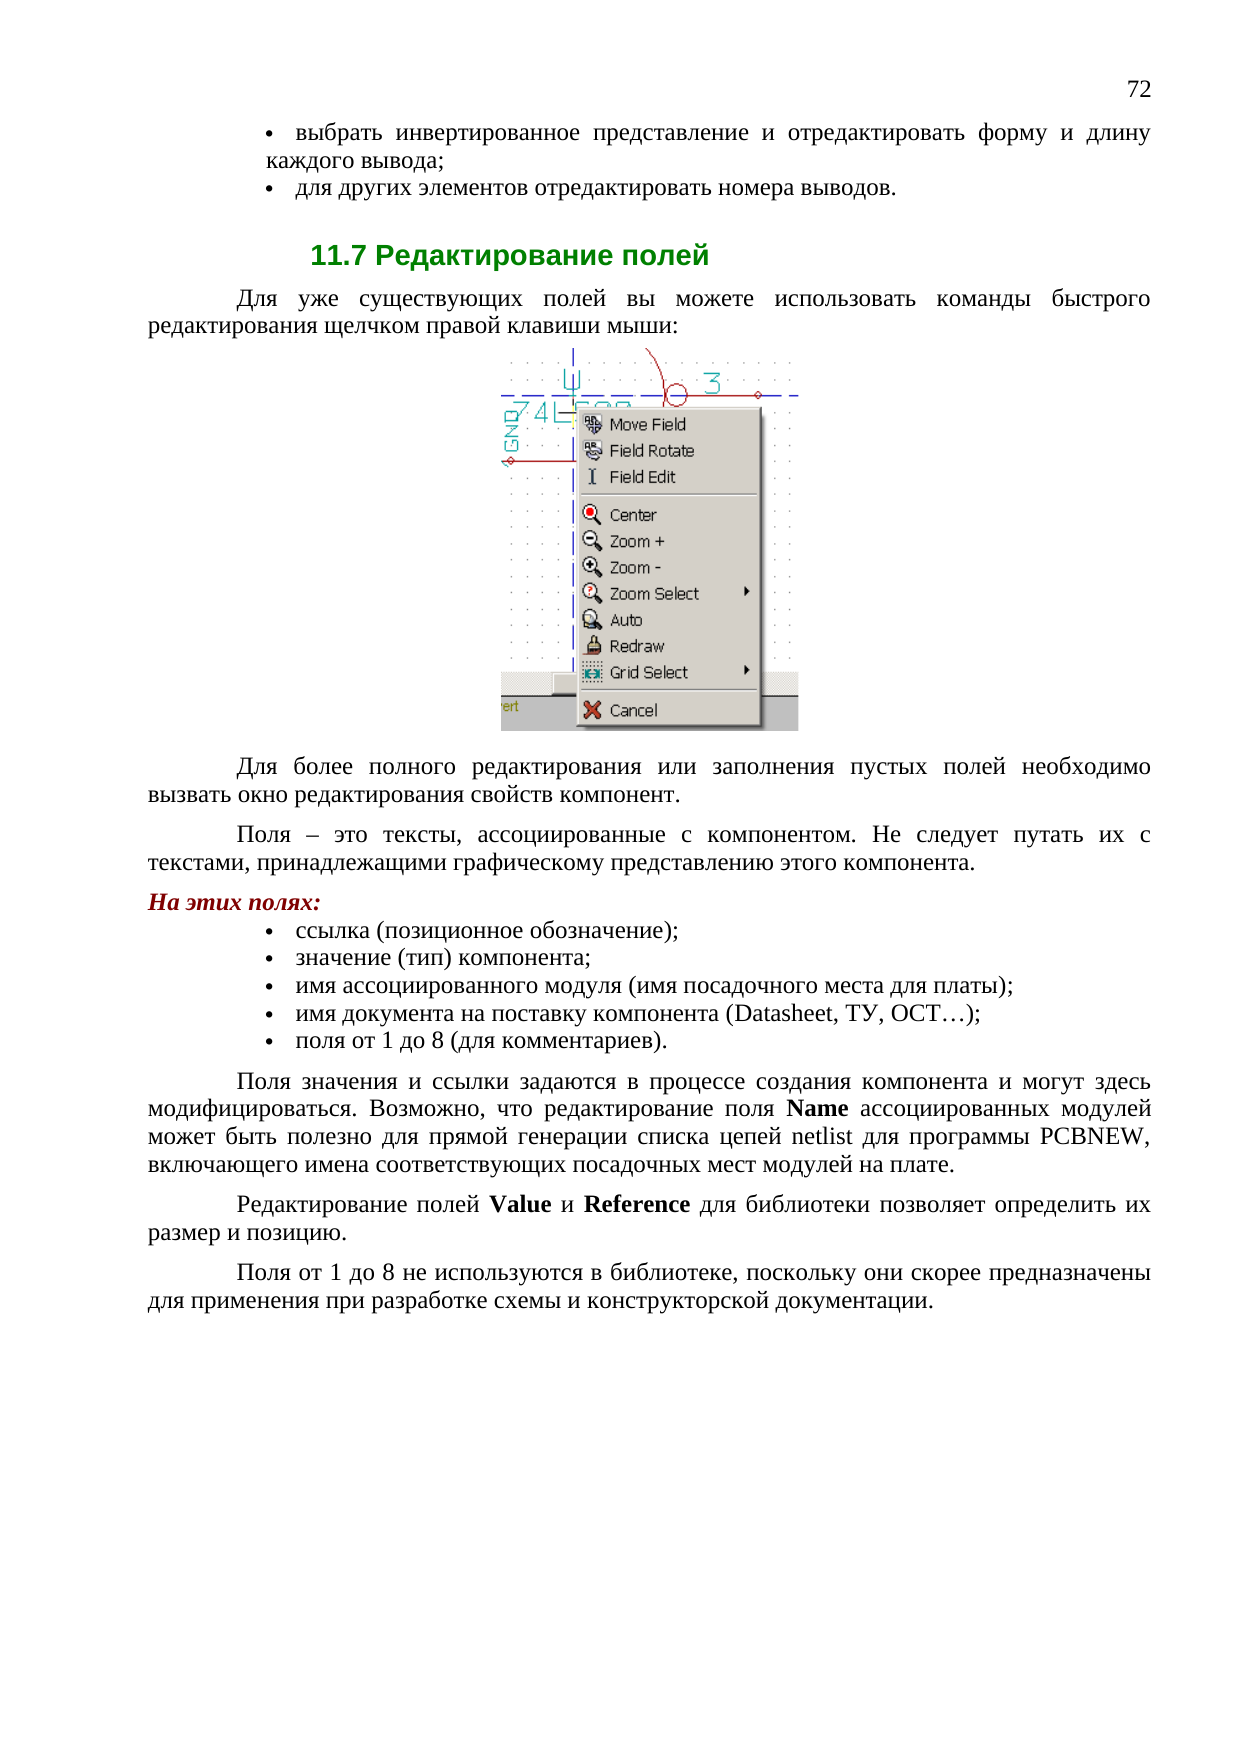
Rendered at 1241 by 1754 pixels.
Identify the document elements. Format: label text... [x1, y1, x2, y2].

subtitle 11.7 Редактирование полей [236, 239, 1152, 271]
list имя ассоциированного модуля (имя посадочного места для платы); [266, 971, 1152, 999]
text На этих полях: [148, 888, 1152, 916]
list выбрать инвертированное представление и отредактировать форму и длину каждого вывода; [266, 118, 1152, 173]
text Поля – это тексты, ассоциированные с компонентом. Не следует путать их с текстами, принадлежащими графическому представлению этого компонента. [148, 820, 1152, 876]
text Для уже существующих полей вы можете использовать команды быстрого редактирования щелчком правой клавиши мыши: [148, 284, 1152, 339]
list имя документа на поставку компонента (Datasheet, ТУ, ОСТ…); [266, 999, 1152, 1027]
list ссылка (позиционное обозначение); [266, 916, 1152, 943]
text Редактирование полей Value и Reference для библиотеки позволяет определить их размер и позицию. [148, 1190, 1152, 1246]
list значение (тип) компонента; [266, 943, 1152, 971]
list для других элементов отредактировать номера выводов. [266, 173, 1152, 201]
text Для более полного редактирования или заполнения пустых полей необходимо вызвать окно редактирования свойств компонент. [148, 752, 1152, 808]
text Поля значения и ссылки задаются в процессе создания компонента и могут здесь модифицироваться. Возможно, что редактирование поля Name ассоциированных модулей может быть полезно для прямой генерации списка цепей netlist для программы PCBNEW, включающего имена соответствующих посадочных мест модулей на плате. [148, 1067, 1152, 1178]
list поля от 1 до 8 (для комментариев). [266, 1027, 1152, 1054]
picture [501, 348, 799, 731]
text Поля от 1 до 8 не используются в библиотеке, поскольку они скорее предназначены для применения при разработке схемы и конструкторской документации. [148, 1258, 1152, 1313]
